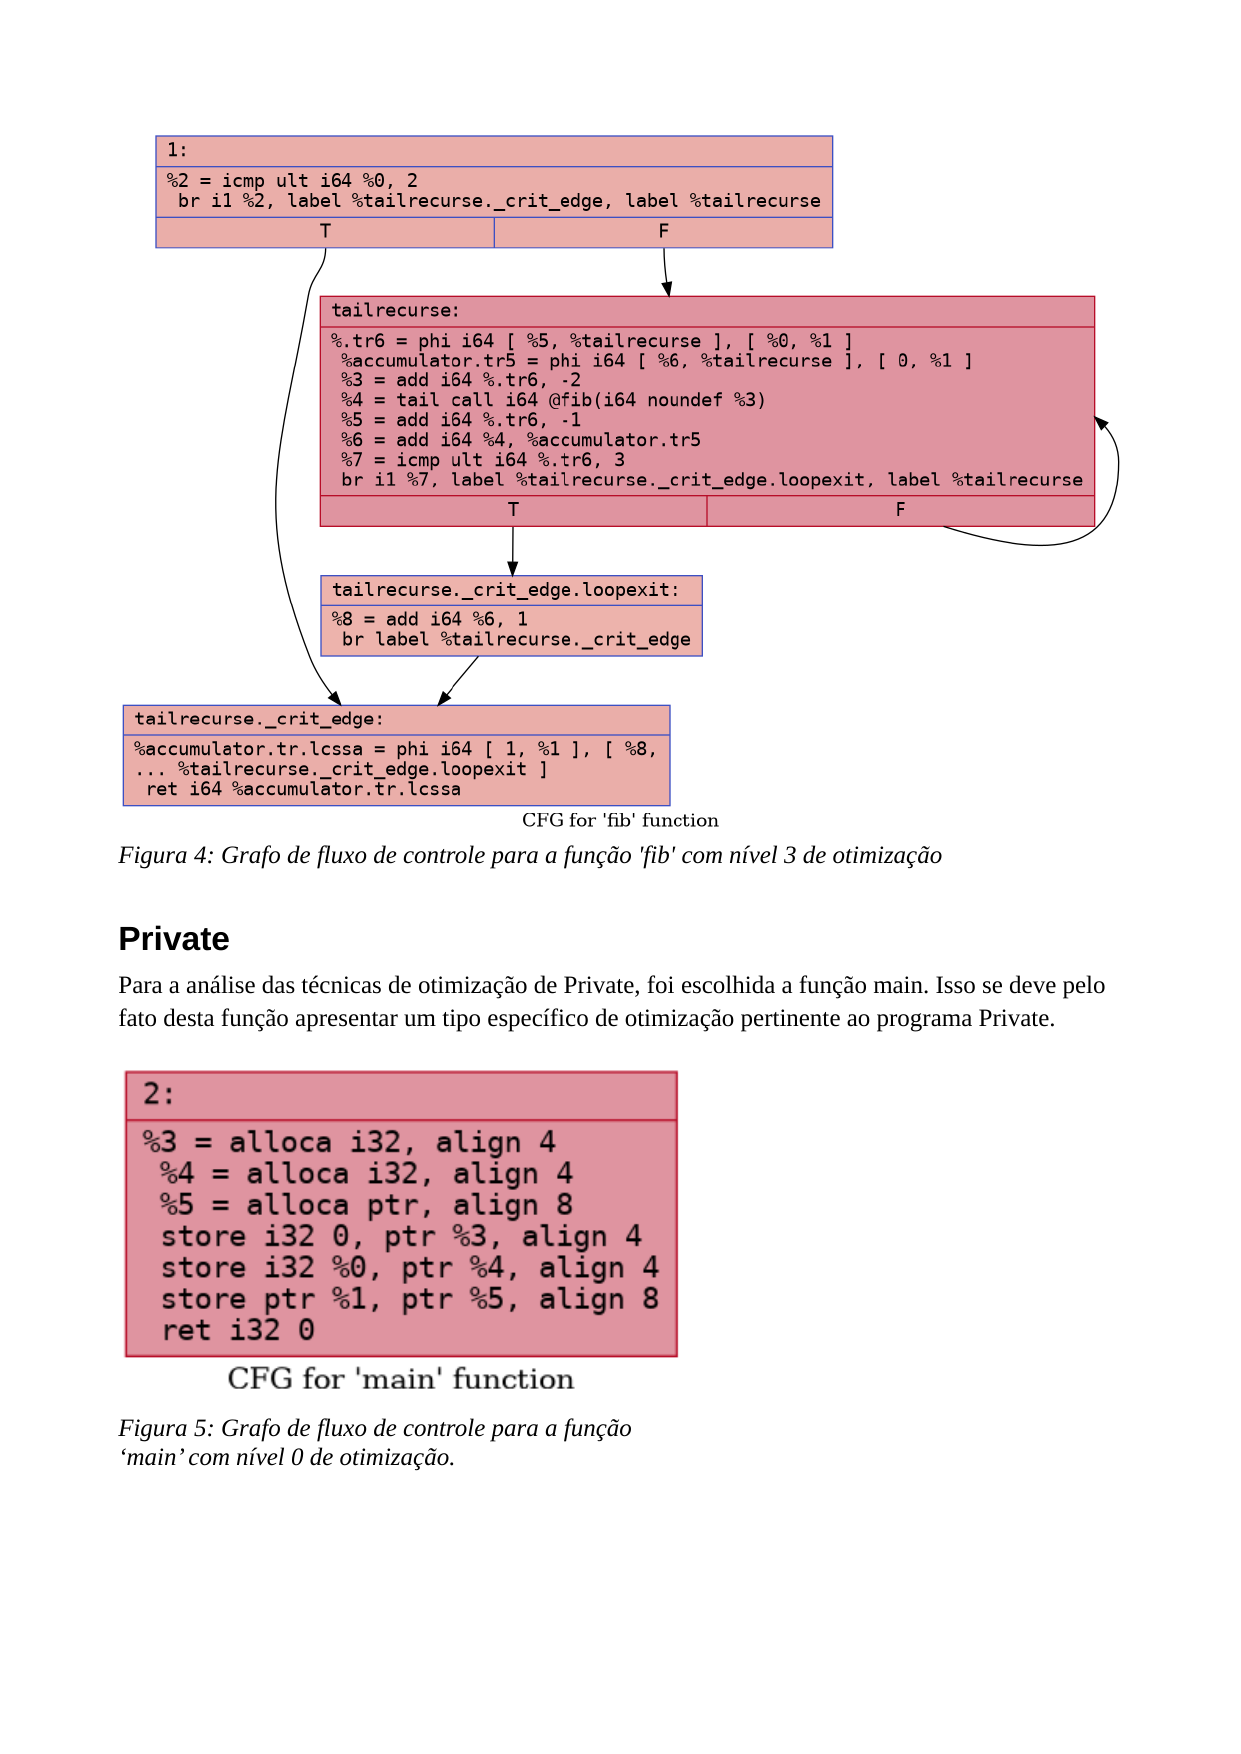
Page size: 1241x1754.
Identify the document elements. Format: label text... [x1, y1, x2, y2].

text Figura 4: Grafo de fluxo de controle para a função 'fib' com nível 3 de otimização [118, 841, 1122, 869]
subtitle Private [118, 919, 1122, 957]
picture [118, 1063, 686, 1414]
text Para a análise das técnicas de otimização de Private, foi escolhida a função main. Isso se deve pelo fato desta função apresentar um tipo específico de otimização pertinente ao programa Private. [118, 970, 1122, 1032]
picture [118, 130, 1123, 841]
text Figura 5: Grafo de fluxo de controle para a função ‘main’ com nível 0 de otimização. [118, 1414, 685, 1471]
